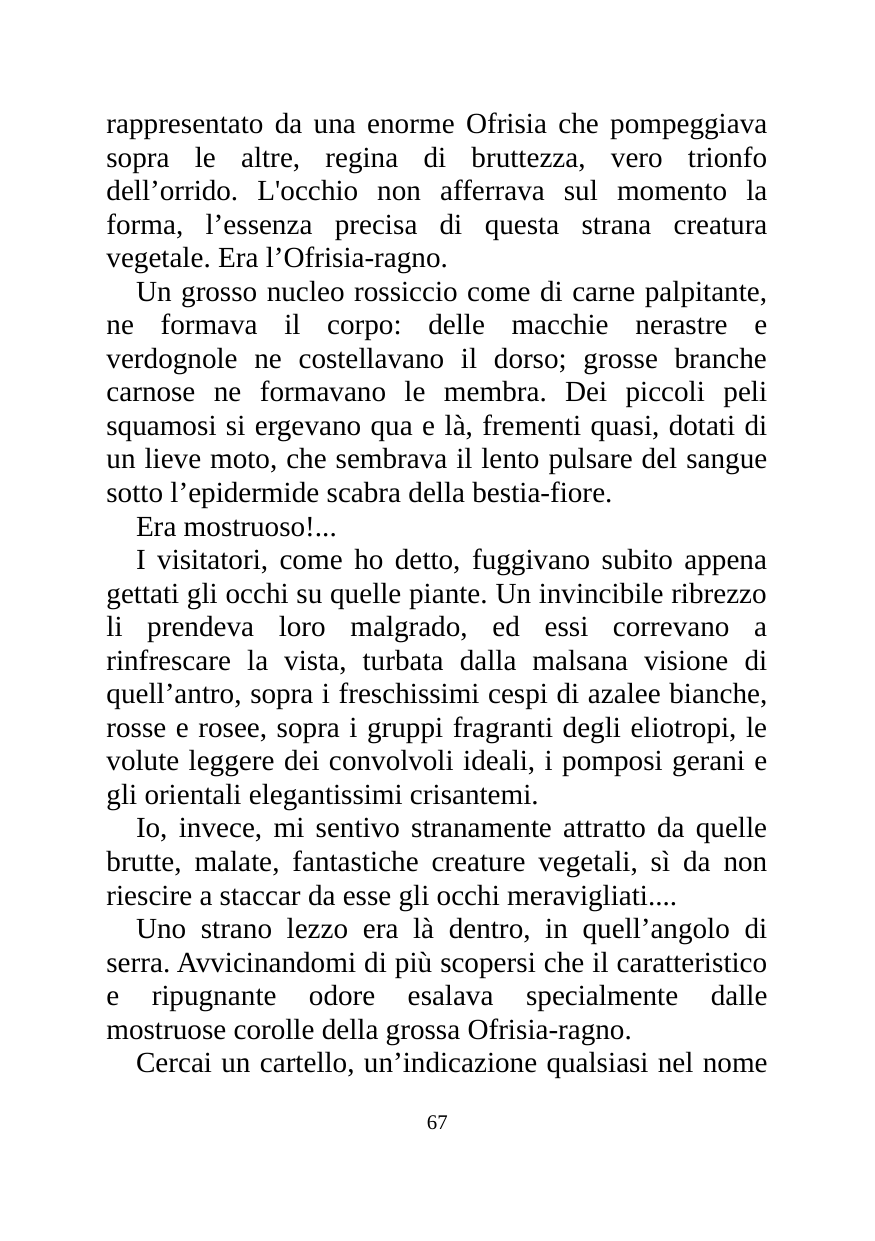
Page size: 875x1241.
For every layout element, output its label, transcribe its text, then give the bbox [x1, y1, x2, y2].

text Uno strano lezzo era là dentro, in quell’angolo di serra. Avvicinandomi di più scopersi che il caratteristico e ripugnante odore esalava specialmente dalle mostruose corolle della grossa Ofrisia-ragno. [106, 911, 768, 1045]
text Io, invece, mi sentivo stranamente attratto da quelle brutte, malate, fantastiche creature vegetali, sì da non riescire a staccar da esse gli occhi meravigliati.... [106, 811, 768, 911]
text Un grosso nucleo rossiccio come di carne palpitante, ne formava il corpo: delle macchie nerastre e verdognole ne costellavano il dorso; grosse branche carnose ne formavano le membra. Dei piccoli peli squamosi si ergevano qua e là, frementi quasi, dotati di un lieve moto, che sembrava il lento pulsare del sangue sotto l’epidermide scabra della bestia-fiore. [106, 274, 768, 509]
text Cercai un cartello, un’indicazione qualsiasi nel nome [106, 1045, 768, 1079]
text Era mostruoso!... [106, 509, 768, 542]
text I visitatori, come ho detto, fuggivano subito appena gettati gli occhi su quelle piante. Un invincibile ribrezzo li prendeva loro malgrado, ed essi correvano a rinfrescare la vista, turbata dalla malsana visione di quell’antro, sopra i freschissimi cespi di azalee bianche, rosse e rosee, sopra i gruppi fragranti degli eliotropi, le volute leggere dei convolvoli ideali, i pomposi gerani e gli orientali elegantissimi crisantemi. [106, 542, 768, 811]
text rappresentato da una enorme Ofrisia che pompeggiava sopra le altre, regina di bruttezza, vero trionfo dell’orrido. L'occhio non afferrava sul momento la forma, l’essenza precisa di questa strana creatura vegetale. Era l’Ofrisia-ragno. [106, 106, 768, 274]
